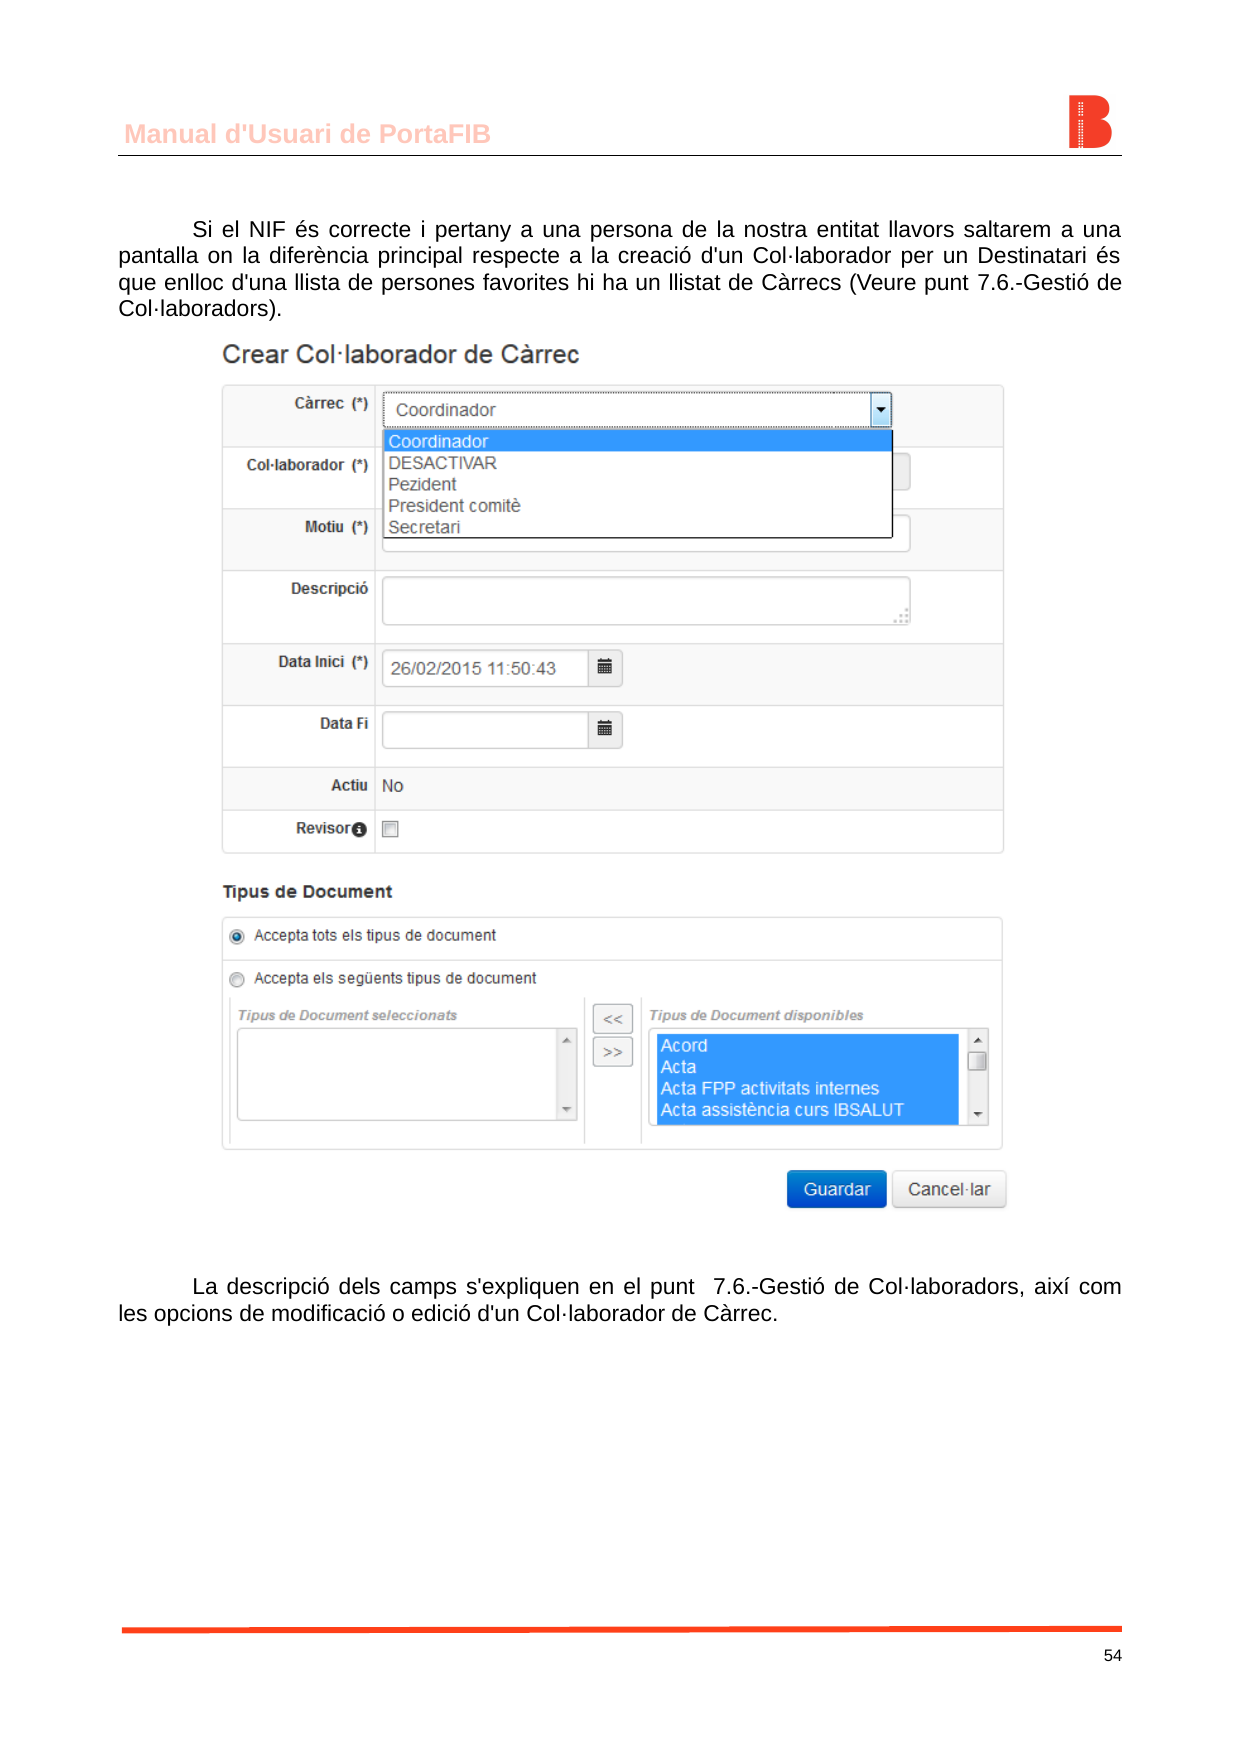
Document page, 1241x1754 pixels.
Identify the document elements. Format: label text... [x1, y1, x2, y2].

picture [213, 333, 1027, 1222]
picture [1063, 94, 1117, 150]
text La descripció dels camps s'expliquen en el punt 7.6.-Gestió de Col·laboradors, així com les opcions de modificació o edició d'un Col·laborador de Càrrec. [118, 1273, 1122, 1326]
text Si el NIF és correcte i pertany a una persona de la nostra entitat llavors saltarem a una pantalla on la diferència principal respecte a la creació d'un Col·laborador per un Destinatari és que enlloc d'una llista de persones favorites hi ha un llistat de Càrrecs (Veure punt 7.6.-Gestió de Col·laboradors). [118, 216, 1122, 321]
